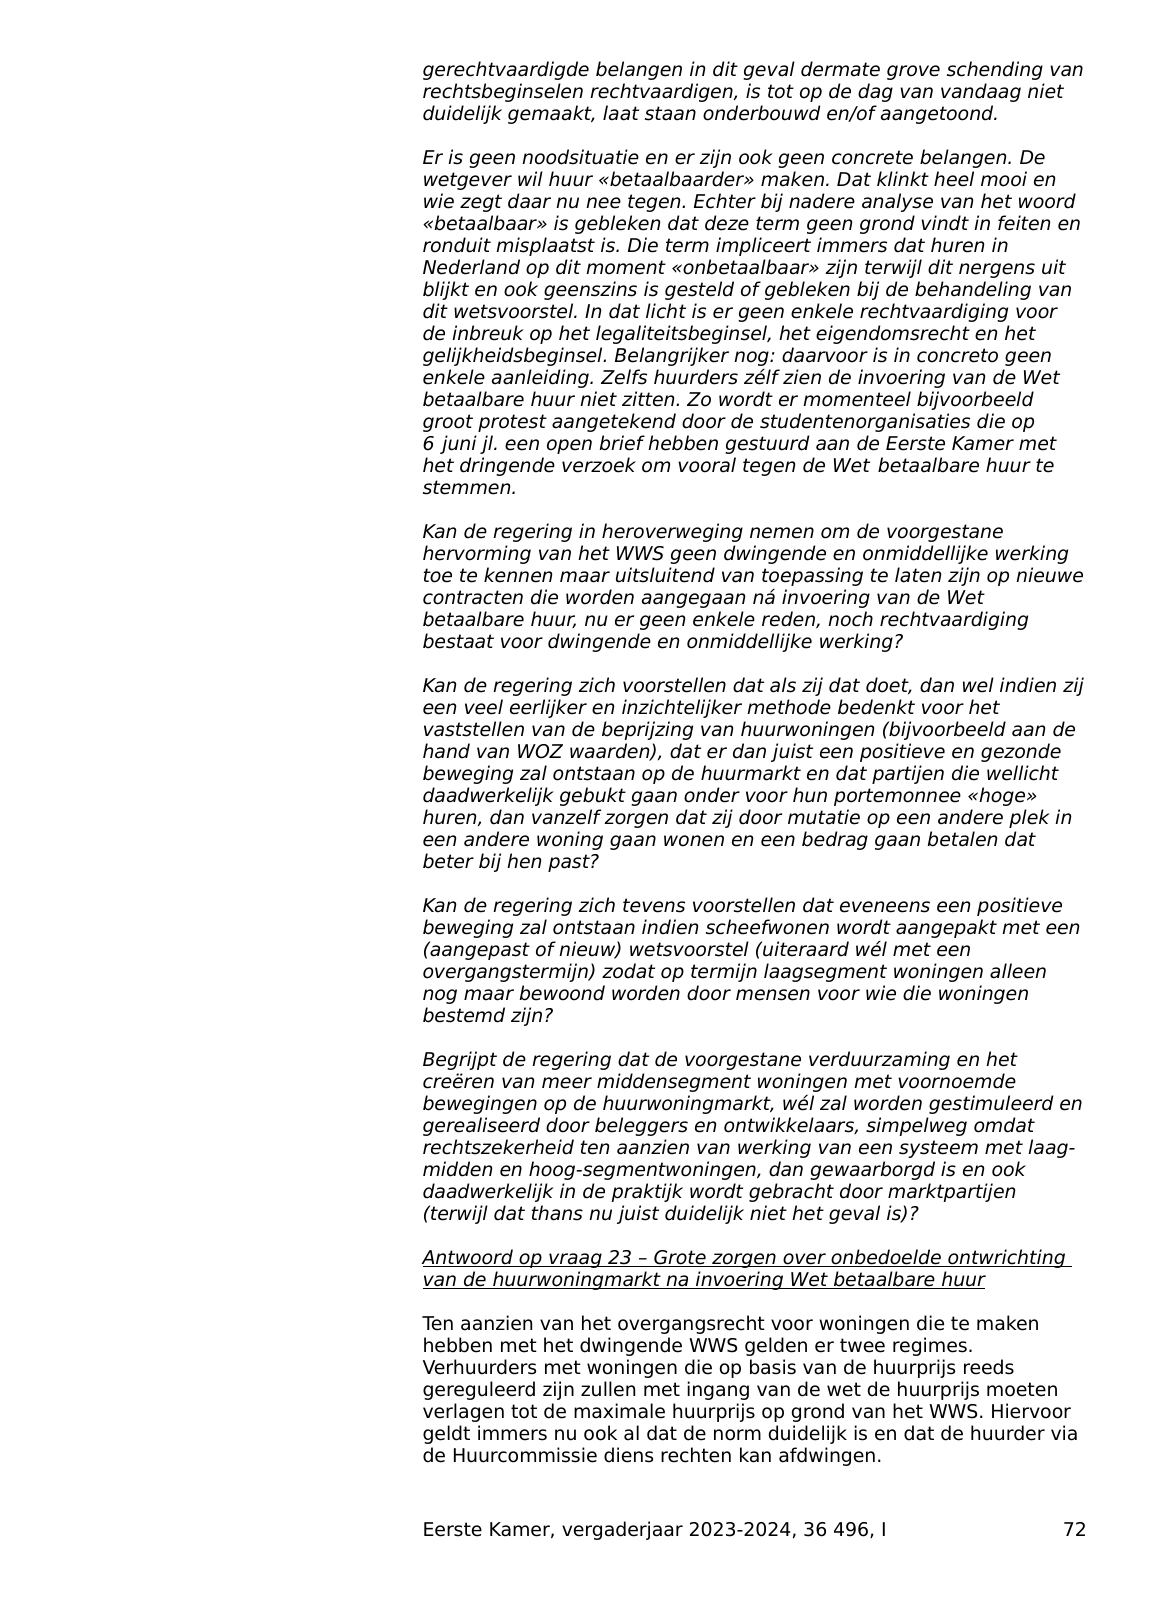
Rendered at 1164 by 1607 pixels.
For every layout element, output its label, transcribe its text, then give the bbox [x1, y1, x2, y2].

text gerechtvaardigde belangen in dit geval dermate grove schending van rechtsbeginselen rechtvaardigen, is tot op de dag van vandaag niet duidelijk gemaakt, laat staan onderbouwd en/of aangetoond. [422, 59, 1087, 125]
text Ten aanzien van het overgangsrecht voor woningen die te maken hebben met het dwingende WWS gelden er twee regimes. Verhuurders met woningen die op basis van de huurprijs reeds gereguleerd zijn zullen met ingang van de wet de huurprijs moeten verlagen tot de maximale huurprijs op grond van het WWS. Hiervoor geldt immers nu ook al dat de norm duidelijk is en dat de huurder via de Huurcommissie diens rechten kan afdwingen. [422, 1313, 1087, 1467]
text Kan de regering zich voorstellen dat als zij dat doet, dan wel indien zij een veel eerlijker en inzichtelijker methode bedenkt voor het vaststellen van de beprijzing van huurwoningen (bijvoorbeeld aan de hand van WOZ waarden), dat er dan juist een positieve en gezonde beweging zal ontstaan op de huurmarkt en dat partijen die wellicht daadwerkelijk gebukt gaan onder voor hun portemonnee «hoge» huren, dan vanzelf zorgen dat zij door mutatie op een andere plek in een andere woning gaan wonen en een bedrag gaan betalen dat beter bij hen past? [422, 675, 1087, 873]
text Begrijpt de regering dat de voorgestane verduurzaming en het creëren van meer middensegment woningen met voornoemde bewegingen op de huurwoningmarkt, wél zal worden gestimuleerd en gerealiseerd door beleggers en ontwikkelaars, simpelweg omdat rechtszekerheid ten aanzien van werking van een systeem met laag- midden en hoog-segmentwoningen, dan gewaarborgd is en ook daadwerkelijk in de praktijk wordt gebracht door marktpartijen (terwijl dat thans nu juist duidelijk niet het geval is)? [422, 1049, 1087, 1225]
subtitle Antwoord op vraag 23 – Grote zorgen over onbedoelde ontwrichting van de huurwoningmarkt na invoering Wet betaalbare huur [422, 1247, 1087, 1291]
text Kan de regering in heroverweging nemen om de voorgestane hervorming van het WWS geen dwingende en onmiddellijke werking toe te kennen maar uitsluitend van toepassing te laten zijn op nieuwe contracten die worden aangegaan ná invoering van de Wet betaalbare huur, nu er geen enkele reden, noch rechtvaardiging bestaat voor dwingende en onmiddellijke werking? [422, 521, 1087, 653]
text Kan de regering zich tevens voorstellen dat eveneens een positieve beweging zal ontstaan indien scheefwonen wordt aangepakt met een (aangepast of nieuw) wetsvoorstel (uiteraard wél met een overgangstermijn) zodat op termijn laagsegment woningen alleen nog maar bewoond worden door mensen voor wie die woningen bestemd zijn? [422, 895, 1087, 1027]
text Er is geen noodsituatie en er zijn ook geen concrete belangen. De wetgever wil huur «betaalbaarder» maken. Dat klinkt heel mooi en wie zegt daar nu nee tegen. Echter bij nadere analyse van het woord «betaalbaar» is gebleken dat deze term geen grond vindt in feiten en ronduit misplaatst is. Die term impliceert immers dat huren in Nederland op dit moment «onbetaalbaar» zijn terwijl dit nergens uit blijkt en ook geenszins is gesteld of gebleken bij de behandeling van dit wetsvoorstel. In dat licht is er geen enkele rechtvaardiging voor de inbreuk op het legaliteitsbeginsel, het eigendomsrecht en het gelijkheidsbeginsel. Belangrijker nog: daarvoor is in concreto geen enkele aanleiding. Zelfs huurders zélf zien de invoering van de Wet betaalbare huur niet zitten. Zo wordt er momenteel bijvoorbeeld groot protest aangetekend door de studentenorganisaties die op 6 juni jl. een open brief hebben gestuurd aan de Eerste Kamer met het dringende verzoek om vooral tegen de Wet betaalbare huur te stemmen. [422, 147, 1087, 499]
